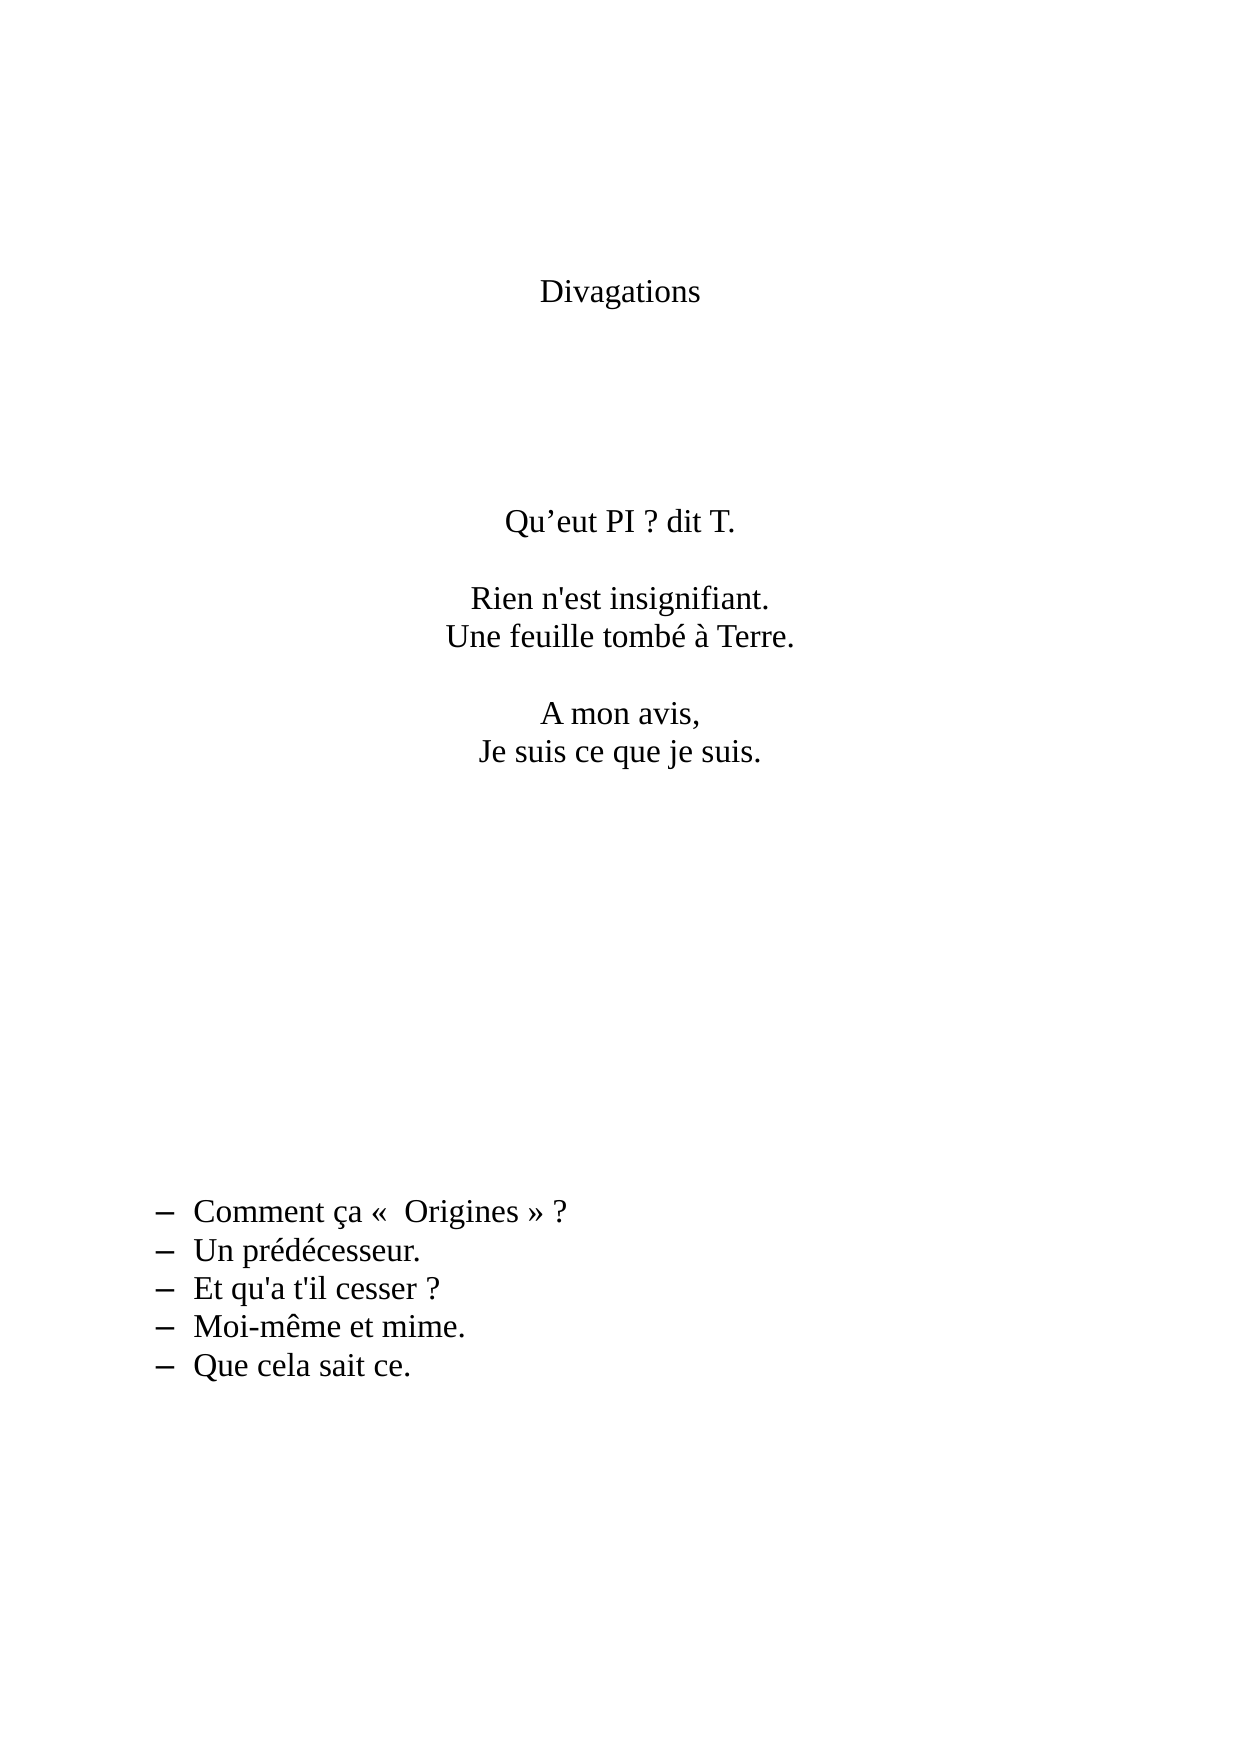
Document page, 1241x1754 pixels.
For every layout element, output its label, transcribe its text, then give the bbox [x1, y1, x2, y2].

text A mon avis, [118, 693, 1122, 731]
text Je suis ce que je suis. [118, 731, 1122, 770]
text Une feuille tombé à Terre. [118, 616, 1122, 655]
text Rien n'est insignifiant. [118, 578, 1122, 616]
list Un prédécesseur. [156, 1230, 1122, 1268]
text Qu’eut PI ? dit T. [118, 501, 1122, 540]
list Comment ça « Origines » ? [156, 1191, 1122, 1230]
list Et qu'a t'il cesser ? [156, 1268, 1122, 1306]
list Que cela sait ce. [156, 1345, 1122, 1383]
text Divagations [118, 271, 1122, 310]
list Moi-même et mime. [156, 1306, 1122, 1345]
